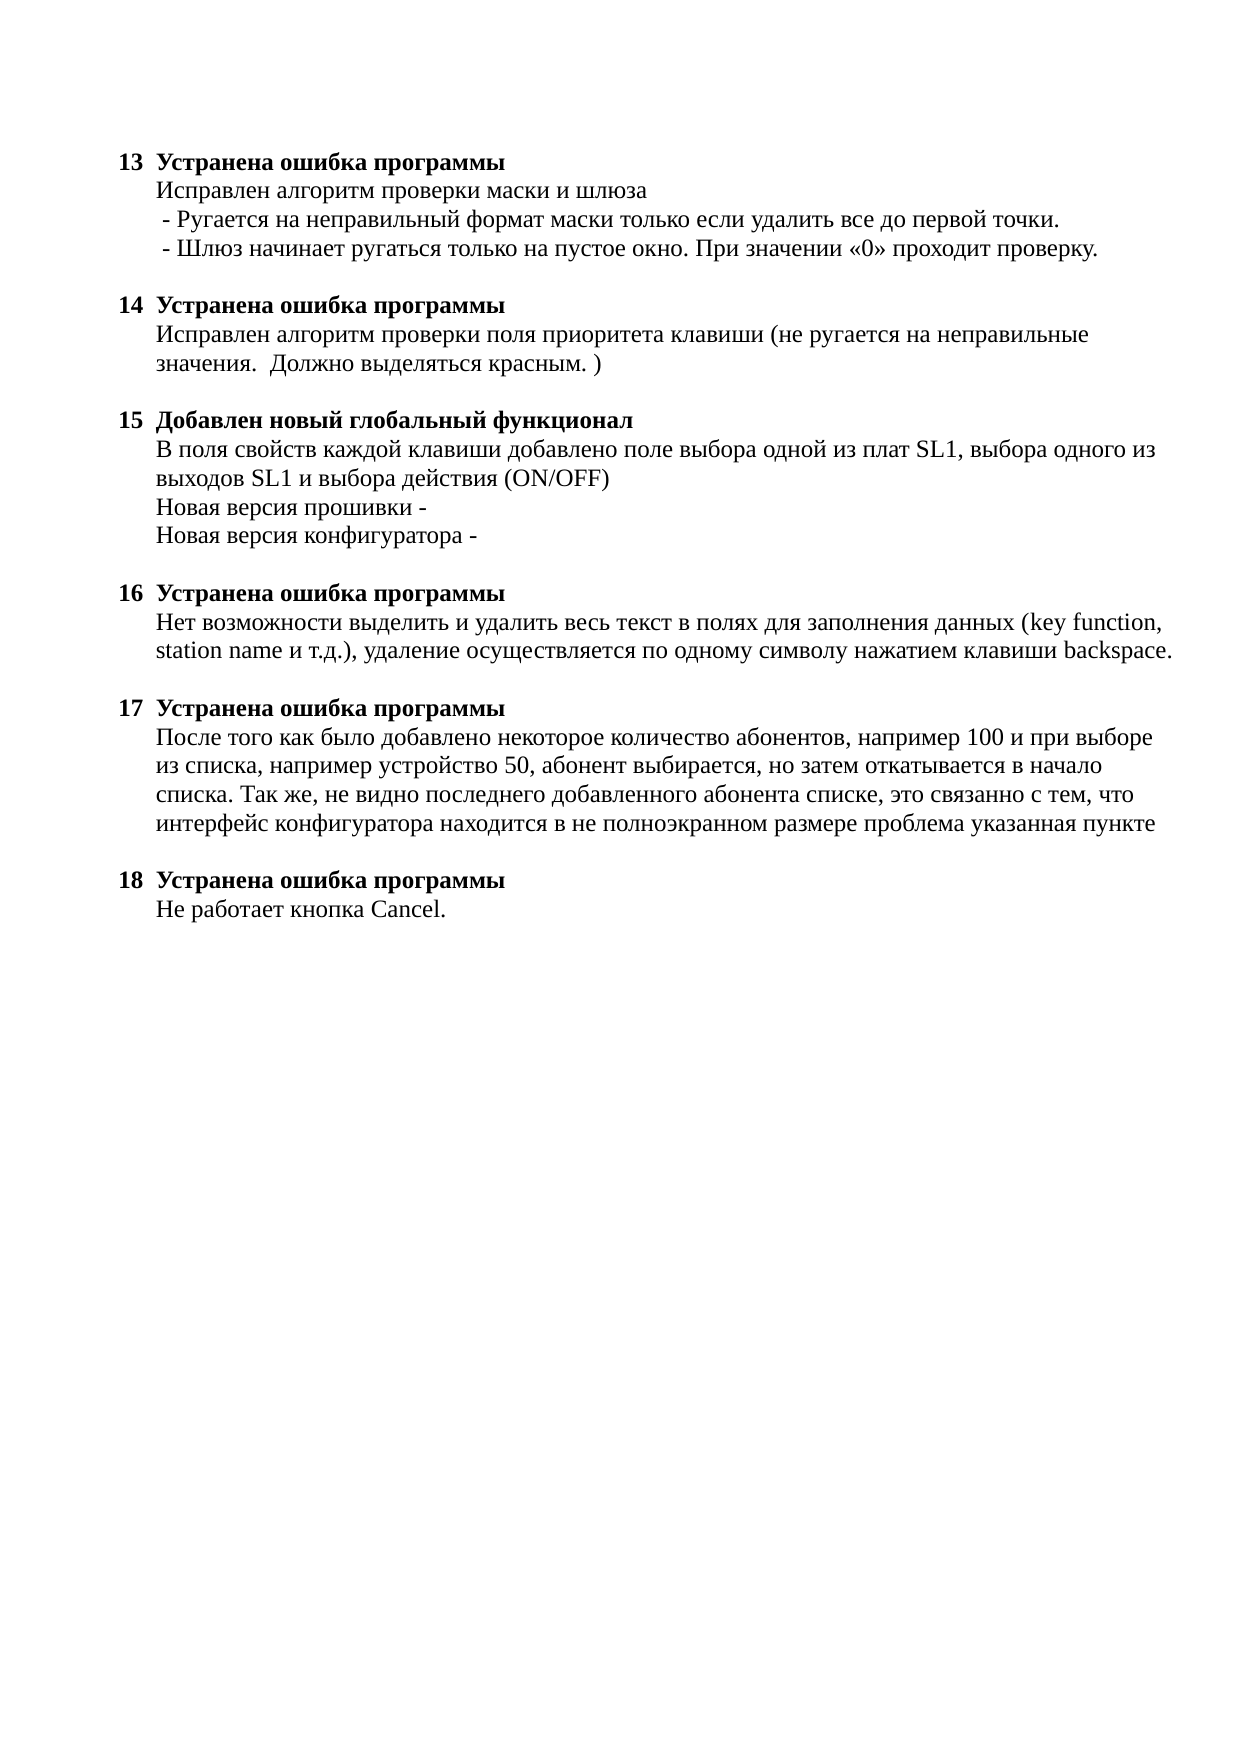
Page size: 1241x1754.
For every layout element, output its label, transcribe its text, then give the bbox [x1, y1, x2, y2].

list Новая версия прошивки - [118, 492, 1177, 521]
list После того как было добавлено некоторое количество абонентов, например 100 и при выборе из списка, например устройство 50, абонент выбирается, но затем откатывается в начало списка. Так же, не видно последнего добавленного абонента списке, это связанно с тем, что интерфейс конфигуратора находится в не полноэкранном размере проблема указанная пункте [118, 722, 1177, 837]
list Новая версия конфигуратора - [118, 521, 1177, 549]
list - Ругается на неправильный формат маски только если удалить все до первой точки. [118, 204, 1177, 233]
list Устранена ошибка программы [118, 147, 1177, 176]
list Исправлен алгоритм проверки поля приоритета клавиши (не ругается на неправильные значения. Должно выделяться красным. ) [118, 319, 1177, 377]
list - Шлюз начинает ругаться только на пустое окно. При значении «0» проходит проверку. [118, 233, 1177, 262]
list Не работает кнопка Cancel. [118, 894, 1177, 923]
list Добавлен новый глобальный функционал [118, 406, 1177, 434]
list В поля свойств каждой клавиши добавлено поле выбора одной из плат SL1, выбора одного из выходов SL1 и выбора действия (ON/OFF) [118, 434, 1177, 492]
list Устранена ошибка программы [118, 866, 1177, 894]
list Исправлен алгоритм проверки маски и шлюза [118, 176, 1177, 204]
list Устранена ошибка программы [118, 578, 1177, 607]
list Устранена ошибка программы [118, 693, 1177, 722]
list Нет возможности выделить и удалить весь текст в полях для заполнения данных (key function, station name и т.д.), удаление осуществляется по одному символу нажатием клавиши backspace. [118, 607, 1177, 664]
list Устранена ошибка программы [118, 291, 1177, 319]
